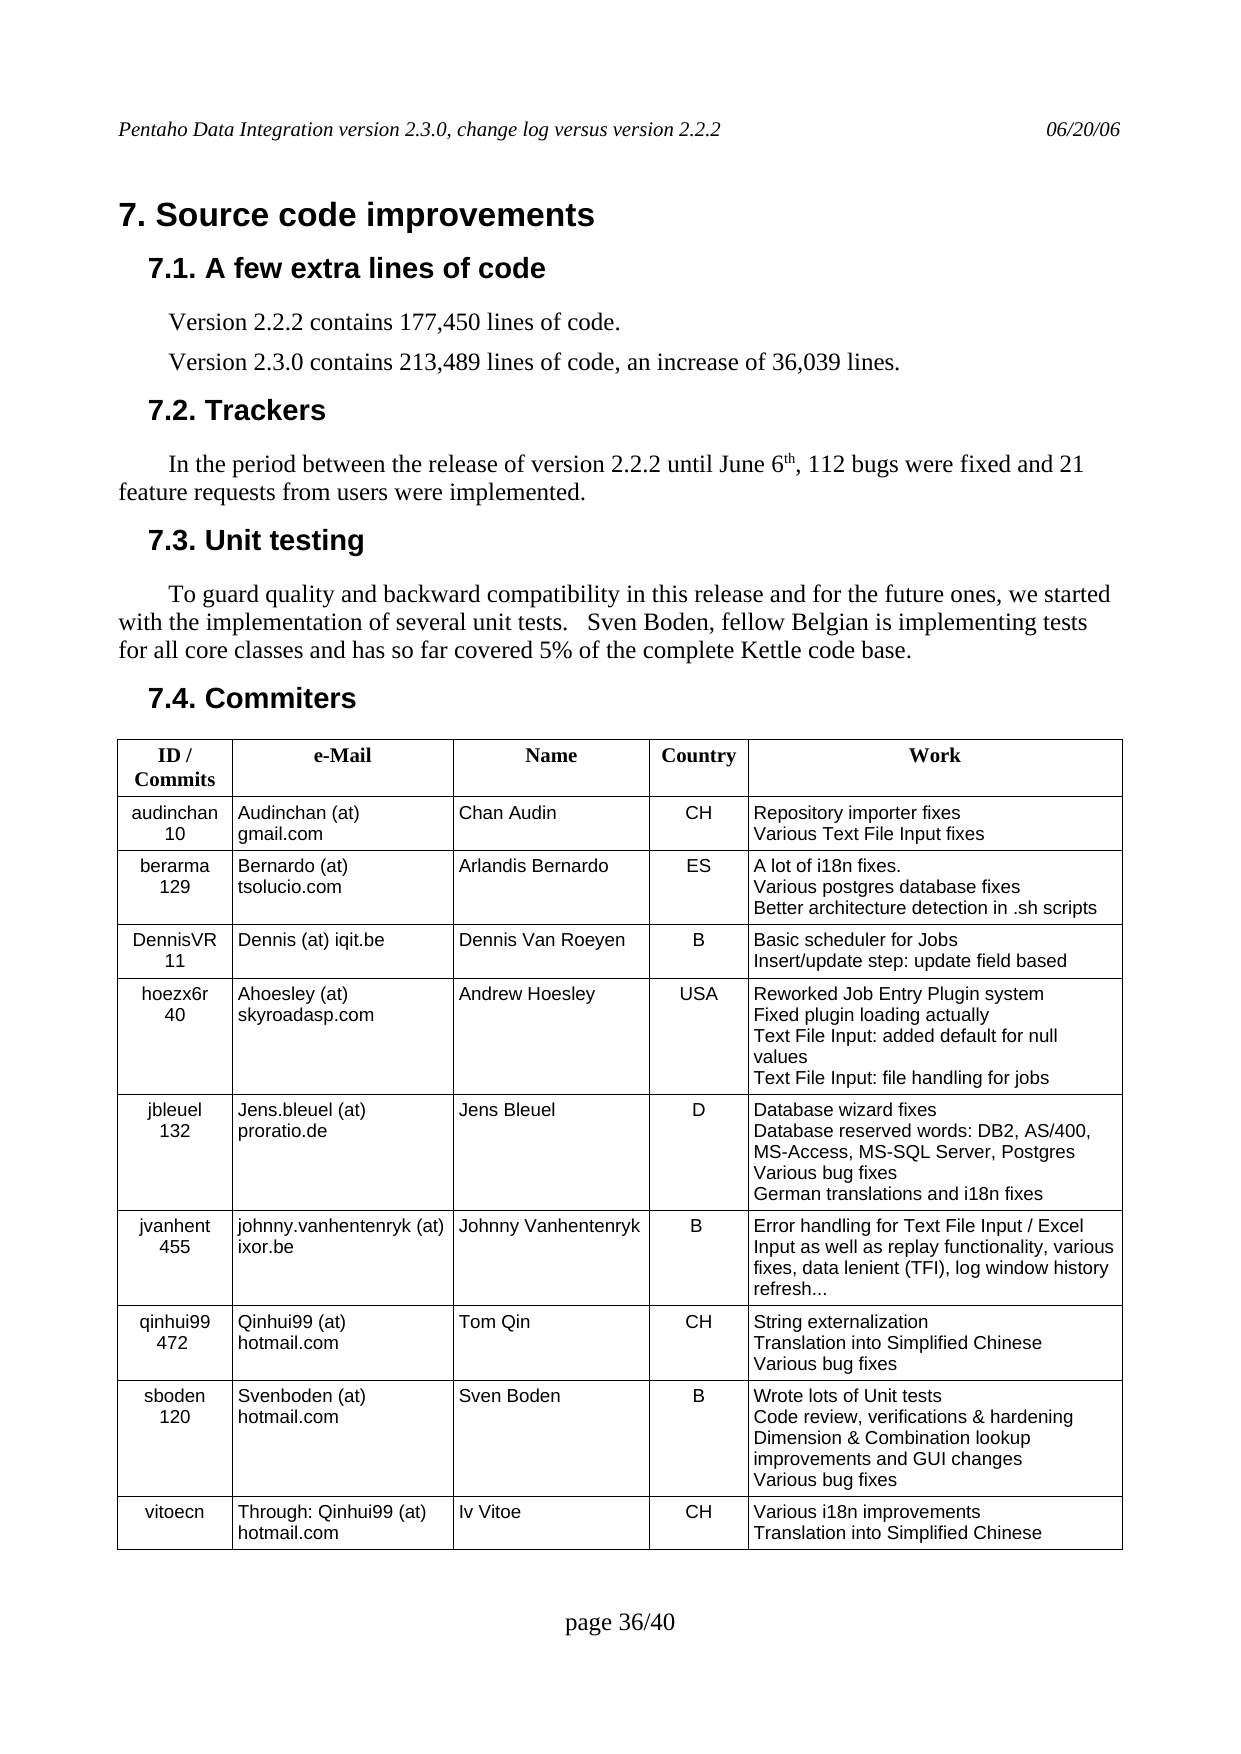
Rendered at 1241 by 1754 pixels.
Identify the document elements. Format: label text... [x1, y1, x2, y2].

table_cell Tom Qin [454, 1306, 649, 1380]
table_cell Svenboden (at) hotmail.com [233, 1381, 453, 1496]
table_cell ES [650, 851, 748, 924]
table_cell CH [650, 1497, 748, 1549]
table_cell Basic scheduler for Jobs Insert/update step: update field based [749, 925, 1122, 977]
table_cell Reworked Job Entry Plugin system Fixed plugin loading actually Text File Input: added default for null values Text File Input: file handling for jobs [749, 979, 1122, 1094]
text Version 2.3.0 contains 213,489 lines of code, an increase of 36,039 lines. [118, 348, 1122, 376]
table_cell jbleuel 132 [118, 1095, 232, 1210]
table_cell Jens.bleuel (at) proratio.de [233, 1095, 453, 1210]
table_cell B [650, 1211, 748, 1305]
subtitle Unit testing [148, 524, 1122, 557]
table_cell Wrote lots of Unit tests Code review, verifications & hardening Dimension & Combination lookup improvements and GUI changes Various bug fixes [749, 1381, 1122, 1496]
table_cell Various i18n improvements Translation into Simplified Chinese [749, 1497, 1122, 1549]
table_header e-Mail [233, 740, 453, 796]
table_cell Iv Vitoe [454, 1497, 649, 1549]
table_cell CH [650, 1306, 748, 1380]
table_cell B [650, 1381, 748, 1496]
subtitle Commiters [148, 682, 1122, 715]
table_cell Database wizard fixes Database reserved words: DB2, AS/400, MS-Access, MS-SQL Server, Postgres Various bug fixes German translations and i18n fixes [749, 1095, 1122, 1210]
table_cell berarma 129 [118, 851, 232, 924]
table_cell Chan Audin [454, 797, 649, 850]
table_cell Dennis Van Roeyen [454, 925, 649, 977]
table_cell Dennis (at) iqit.be [233, 925, 453, 977]
table_header Country [650, 740, 748, 796]
table_cell johnny.vanhentenryk (at) ixor.be [233, 1211, 453, 1305]
table_header ID / Commits [118, 740, 232, 796]
table_cell Through: Qinhui99 (at) hotmail.com [233, 1497, 453, 1549]
table_cell Sven Boden [454, 1381, 649, 1496]
table_cell Johnny Vanhentenryk [454, 1211, 649, 1305]
table_cell String externalization Translation into Simplified Chinese Various bug fixes [749, 1306, 1122, 1380]
text Version 2.2.2 contains 177,450 lines of code. [118, 308, 1122, 336]
table_cell sboden 120 [118, 1381, 232, 1496]
table_cell Error handling for Text File Input / Excel Input as well as replay functionality, various fixes, data lenient (TFI), log window history refresh... [749, 1211, 1122, 1305]
text In the period between the release of version 2.2.2 until June 6th, 112 bugs were fixed and 21 feature requests from users were implemented. [118, 451, 1122, 506]
table_cell B [650, 925, 748, 977]
text To guard quality and backward compatibility in this release and for the future ones, we started with the implementation of several unit tests. Sven Boden, fellow Belgian is implementing tests for all core classes and has so far covered 5% of the complete Kettle code base. [118, 581, 1122, 664]
subtitle A few extra lines of code [148, 252, 1122, 284]
table_header Work [749, 740, 1122, 796]
table_cell hoezx6r 40 [118, 979, 232, 1094]
table_cell Qinhui99 (at) hotmail.com [233, 1306, 453, 1380]
subtitle Source code improvements [118, 196, 1122, 233]
table_cell D [650, 1095, 748, 1210]
subtitle Trackers [148, 394, 1122, 427]
table_cell Ahoesley (at) skyroadasp.com [233, 979, 453, 1094]
table_cell audinchan 10 [118, 797, 232, 850]
table_cell Arlandis Bernardo [454, 851, 649, 924]
table_cell DennisVR 11 [118, 925, 232, 977]
table_cell USA [650, 979, 748, 1094]
table_cell Bernardo (at) tsolucio.com [233, 851, 453, 924]
table_cell vitoecn [118, 1497, 232, 1549]
table_cell qinhui99 472 [118, 1306, 232, 1380]
table_cell Audinchan (at) gmail.com [233, 797, 453, 850]
table_cell A lot of i18n fixes. Various postgres database fixes Better architecture detection in .sh scripts [749, 851, 1122, 924]
table_cell CH [650, 797, 748, 850]
table_cell Andrew Hoesley [454, 979, 649, 1094]
table_header Name [454, 740, 649, 796]
table_cell Jens Bleuel [454, 1095, 649, 1210]
table_cell Repository importer fixes Various Text File Input fixes [749, 797, 1122, 850]
table_cell jvanhent 455 [118, 1211, 232, 1305]
